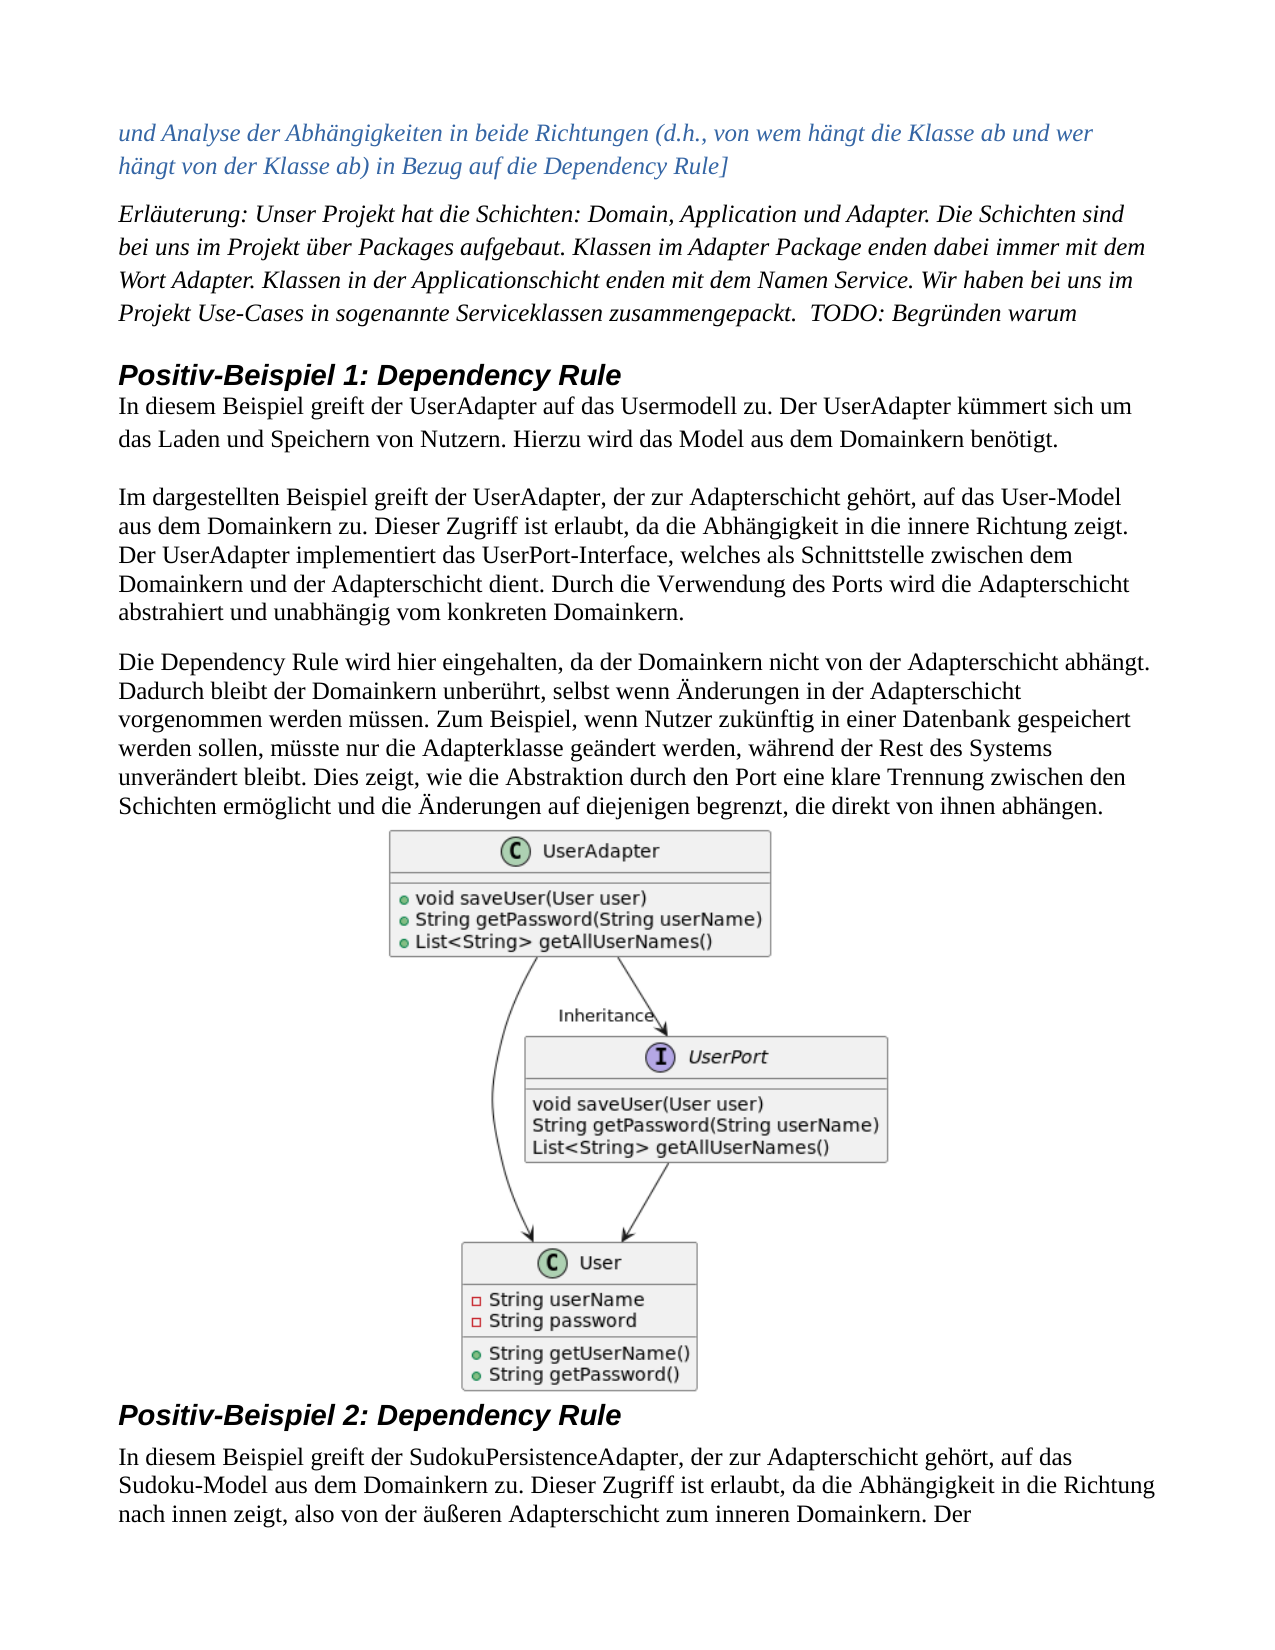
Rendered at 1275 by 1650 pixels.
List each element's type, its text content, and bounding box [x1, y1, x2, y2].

text Die Dependency Rule wird hier eingehalten, da der Domainkern nicht von der Adapterschicht abhängt. Dadurch bleibt der Domainkern unberührt, selbst wenn Änderungen in der Adapterschicht vorgenommen werden müssen. Zum Beispiel, wenn Nutzer zukünftig in einer Datenbank gespeichert werden sollen, müsste nur die Adapterklasse geändert werden, während der Rest des Systems unverändert bleibt. Dies zeigt, wie die Abstraktion durch den Port eine klare Trennung zwischen den Schichten ermöglicht und die Änderungen auf diejenigen begrenzt, die direkt von ihnen abhängen. [118, 647, 1157, 819]
text In diesem Beispiel greift der UserAdapter auf das Usermodell zu. Der UserAdapter kümmert sich um das Laden und Speichern von Nutzern. Hierzu wird das Model aus dem Domainkern benötigt. [118, 391, 1157, 453]
text und Analyse der Abhängigkeiten in beide Richtungen (d.h., von wem hängt die Klasse ab und wer hängt von der Klasse ab) in Bezug auf die Dependency Rule] [118, 118, 1157, 180]
text Erläuterung: Unser Projekt hat die Schichten: Domain, Application und Adapter. Die Schichten sind bei uns im Projekt über Packages aufgebaut. Klassen im Adapter Package enden dabei immer mit dem Wort Adapter. Klassen in der Applicationschicht enden mit dem Namen Service. Wir haben bei uns im Projekt Use-Cases in sogenannte Serviceklassen zusammengepackt. TODO: Begründen warum [118, 199, 1157, 327]
subtitle Positiv-Beispiel 2: Dependency Rule [118, 842, 1157, 1431]
text Im dargestellten Beispiel greift der UserAdapter, der zur Adapterschicht gehört, auf das User-Model aus dem Domainkern zu. Dieser Zugriff ist erlaubt, da die Abhängigkeit in die innere Richtung zeigt. Der UserAdapter implementiert das UserPort-Interface, welches als Schnittstelle zwischen dem Domainkern und der Adapterschicht dient. Durch die Verwendung des Ports wird die Adapterschicht abstrahiert und unabhängig vom konkreten Domainkern. [118, 482, 1157, 626]
subtitle Positiv-Beispiel 1: Dependency Rule [118, 358, 1157, 391]
text In diesem Beispiel greift der SudokuPersistenceAdapter, der zur Adapterschicht gehört, auf das Sudoku-Model aus dem Domainkern zu. Dieser Zugriff ist erlaubt, da die Abhängigkeit in die Richtung nach innen zeigt, also von der äußeren Adapterschicht zum inneren Domainkern. Der [118, 1442, 1157, 1528]
